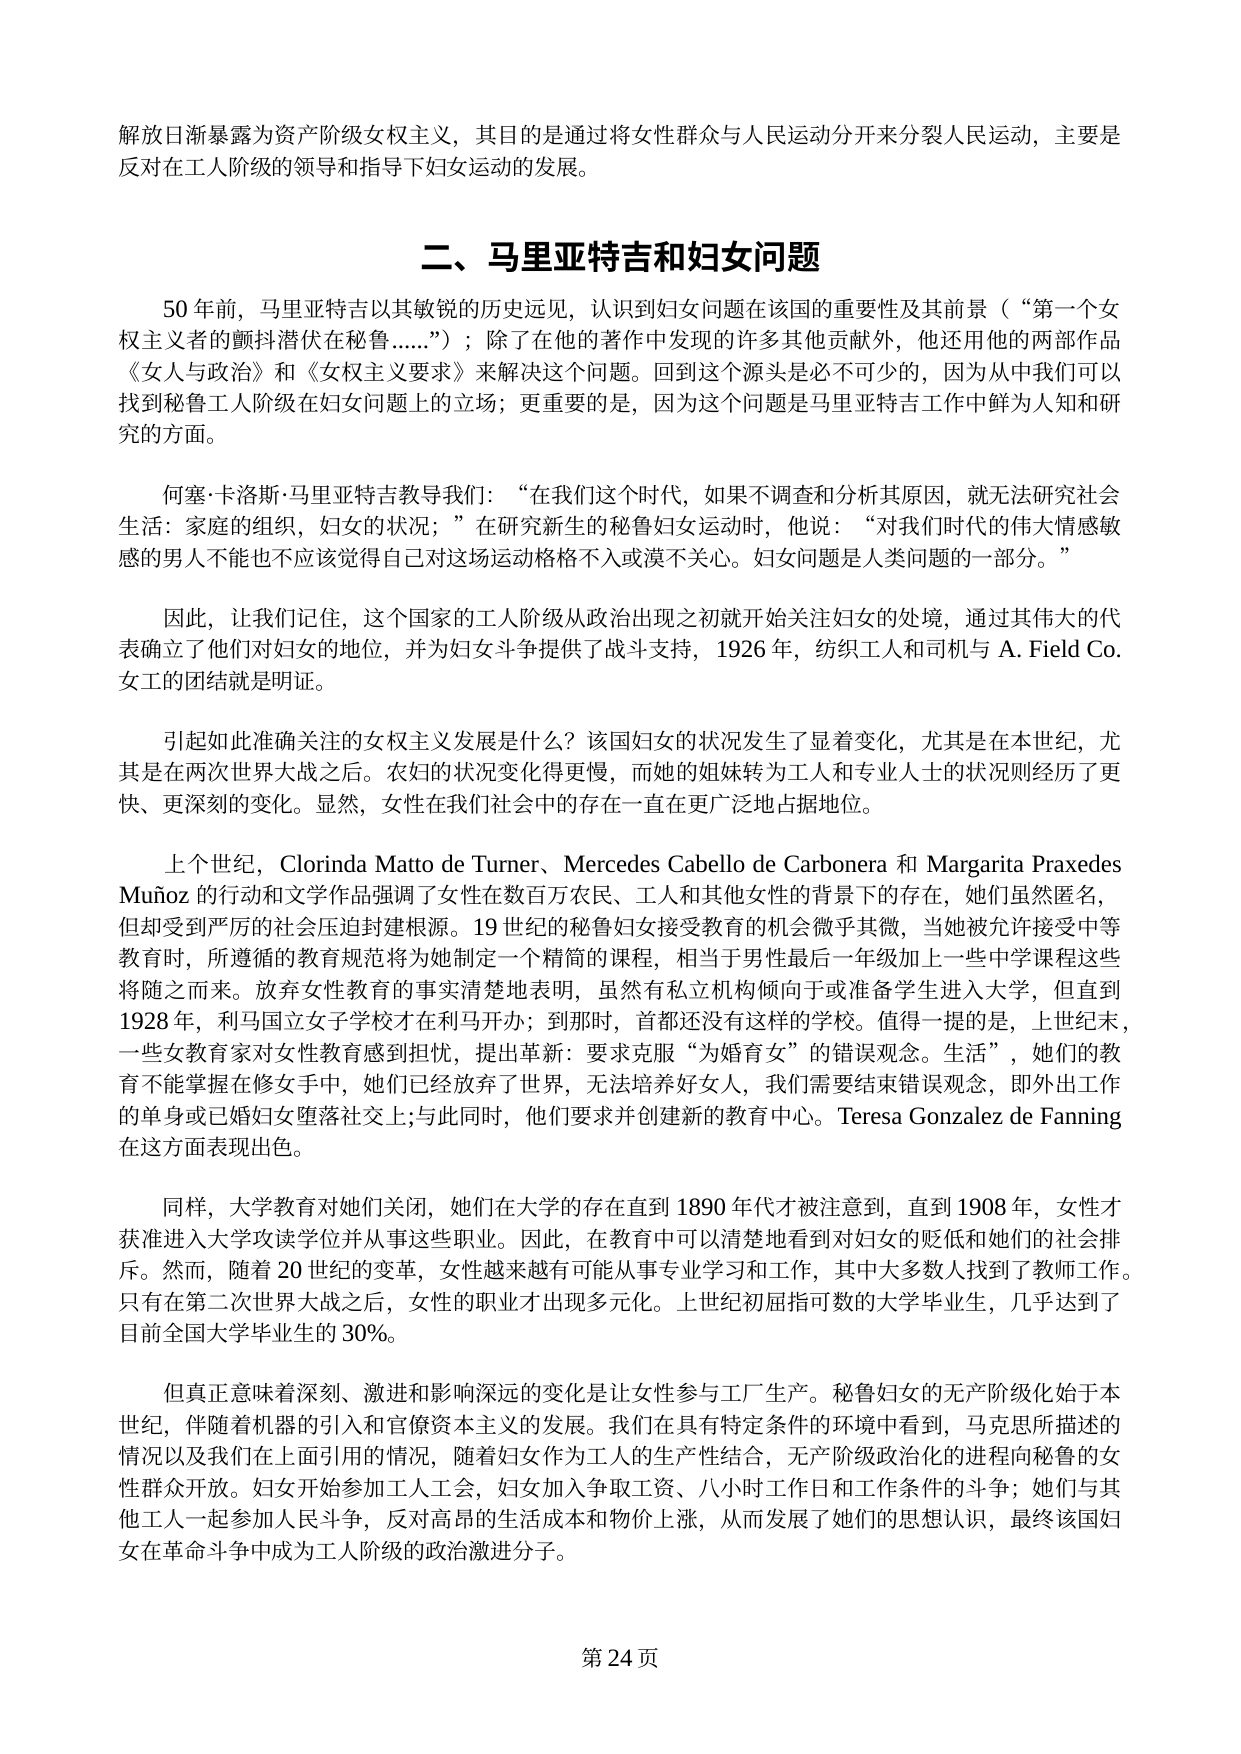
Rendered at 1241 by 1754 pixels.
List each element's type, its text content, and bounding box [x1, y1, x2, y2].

text 引起如此准确关注的女权主义发展是什么？该国妇女的状况发生了显着变化，尤其是在本世纪，尤其是在两次世界大战之后。农妇的状况变化得更慢，而她的姐妹转为工人和专业人士的状况则经历了更快、更深刻的变化。显然，女性在我们社会中的存在一直在更广泛地占据地位。 [118, 724, 1122, 818]
text 上个世纪，Clorinda Matto de Turner、Mercedes Cabello de Carbonera 和 Margarita Praxedes Muñoz 的行动和文学作品强调了女性在数百万农民、工人和其他女性的背景下的存在，她们虽然匿名，但却受到严厉的社会压迫封建根源。19世纪的秘鲁妇女接受教育的机会微乎其微，当她被允许接受中等教育时，所遵循的教育规范将为她制定一个精简的课程，相当于男性最后一年级加上一些中学课程这些将随之而来。放弃女性教育的事实清楚地表明，虽然有私立机构倾向于或准备学生进入大学，但直到1928年，利马国立女子学校才在利马开办；到那时，首都还没有这样的学校。值得一提的是，上世纪末，一些女教育家对女性教育感到担忧，提出革新：要求克服“为婚育女”的错误观念。生活”，她们的教育不能掌握在修女手中，她们已经放弃了世界，无法培养好女人，我们需要结束错误观念，即外出工作的单身或已婚妇女堕落社交上;与此同时，他们要求并创建新的教育中心。Teresa Gonzalez de Fanning 在这方面表现出色。 [118, 847, 1122, 1162]
text 50年前，马里亚特吉以其敏锐的历史远见，认识到妇女问题在该国的重要性及其前景（“第一个女权主义者的颤抖潜伏在秘鲁......”）；除了在他的著作中发现的许多其他贡献外，他还用他的两部作品《女人与政治》和《女权主义要求》来解决这个问题。回到这个源头是必不可少的，因为从中我们可以找到秘鲁工人阶级在妇女问题上的立场；更重要的是，因为这个问题是马里亚特吉工作中鲜为人知和研究的方面。 [118, 292, 1122, 449]
text 同样，大学教育对她们关闭，她们在大学的存在直到1890年代才被注意到，直到1908年，女性才获准进入大学攻读学位并从事这些职业。因此，在教育中可以清楚地看到对妇女的贬低和她们的社会排斥。然而，随着20世纪的变革，女性越来越有可能从事专业学习和工作，其中大多数人找到了教师工作。只有在第二次世界大战之后，女性的职业才出现多元化。上世纪初屈指可数的大学毕业生，几乎达到了目前全国大学毕业生的30%。 [118, 1191, 1122, 1348]
text 解放日渐暴露为资产阶级女权主义，其目的是通过将女性群众与人民运动分开来分裂人民运动，主要是反对在工人阶级的领导和指导下妇女运动的发展。 [118, 118, 1122, 181]
text 但真正意味着深刻、激进和影响深远的变化是让女性参与工厂生产。秘鲁妇女的无产阶级化始于本世纪，伴随着机器的引入和官僚资本主义的发展。我们在具有特定条件的环境中看到，马克思所描述的情况以及我们在上面引用的情况，随着妇女作为工人的生产性结合，无产阶级政治化的进程向秘鲁的女性群众开放。妇女开始参加工人工会，妇女加入争取工资、八小时工作日和工作条件的斗争；她们与其他工人一起参加人民斗争，反对高昂的生活成本和物价上涨，从而发展了她们的思想认识，最终该国妇女在革命斗争中成为工人阶级的政治激进分子。 [118, 1377, 1122, 1565]
text 因此，让我们记住，这个国家的工人阶级从政治出现之初就开始关注妇女的处境，通过其伟大的代表确立了他们对妇女的地位，并为妇女斗争提供了战斗支持，1926年，纺织工人和司机与 A. Field Co. 女工的团结就是明证。 [118, 601, 1122, 695]
text 何塞·卡洛斯·马里亚特吉教导我们：“在我们这个时代，如果不调查和分析其原因，就无法研究社会生活：家庭的组织，妇女的状况；”在研究新生的秘鲁妇女运动时，他说：“对我们时代的伟大情感敏感的男人不能也不应该觉得自己对这场运动格格不入或漠不关心。妇女问题是人类问题的一部分。” [118, 478, 1122, 572]
subtitle 二、马里亚特吉和妇女问题 [118, 231, 1122, 279]
